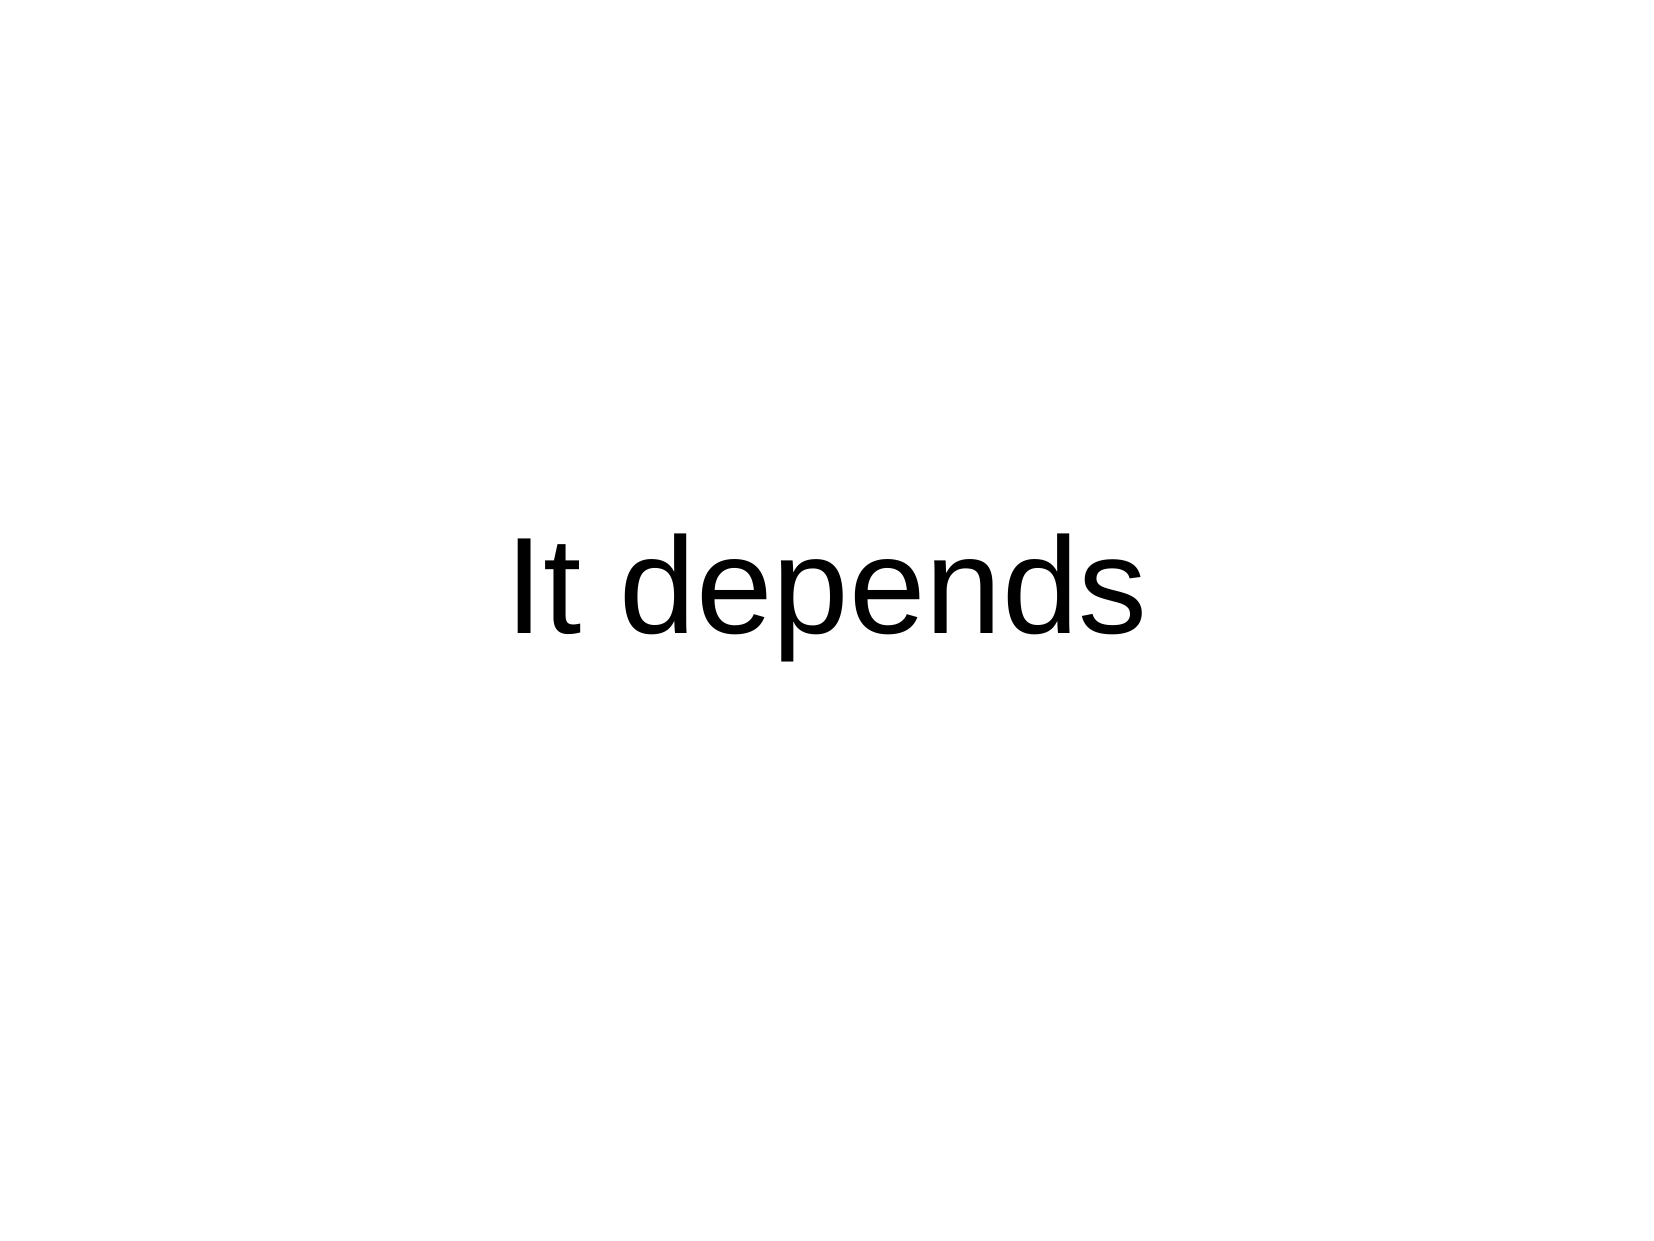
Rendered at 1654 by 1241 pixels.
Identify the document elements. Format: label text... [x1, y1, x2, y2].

title It depends [82, 56, 1571, 1115]
